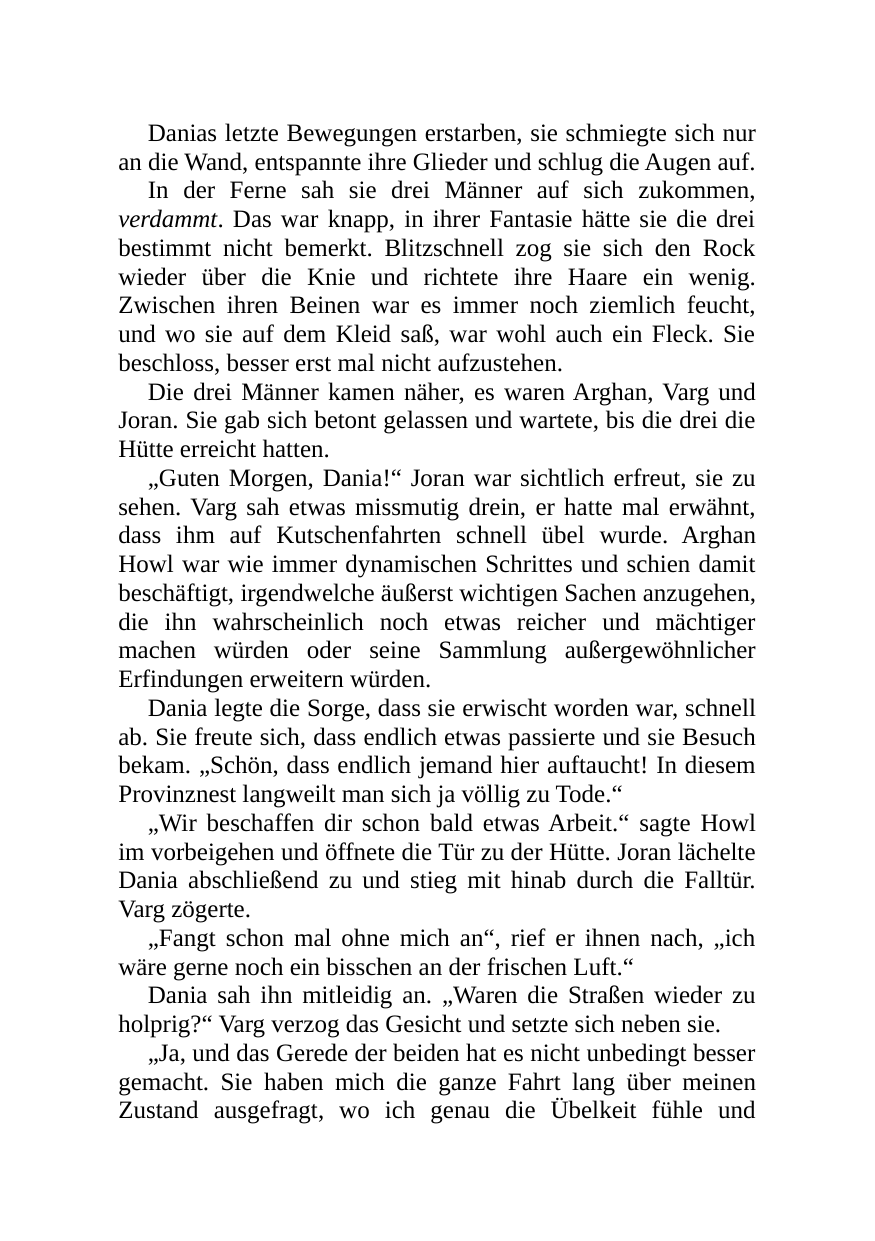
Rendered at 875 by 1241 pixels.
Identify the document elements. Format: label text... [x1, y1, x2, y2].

text „Guten Morgen, Dania!“ Joran war sichtlich erfreut, sie zu sehen. Varg sah etwas missmutig drein, er hatte mal erwähnt, dass ihm auf Kutschenfahrten schnell übel wurde. Arghan Howl war wie immer dynamischen Schrittes und schien damit beschäftigt, irgendwelche äußerst wichtigen Sachen anzugehen, die ihn wahrscheinlich noch etwas reicher und mächtiger machen würden oder seine Sammlung außergewöhnlicher Erfindungen erweitern würden. [118, 463, 756, 693]
text Die drei Männer kamen näher, es waren Arghan, Varg und Joran. Sie gab sich betont gelassen und wartete, bis die drei die Hütte erreicht hatten. [118, 377, 756, 463]
text „Ja, und das Gerede der beiden hat es nicht unbedingt besser gemacht. Sie haben mich die ganze Fahrt lang über meinen Zustand ausgefragt, wo ich genau die Übelkeit fühle und [118, 1038, 756, 1124]
text Dania legte die Sorge, dass sie erwischt worden war, schnell ab. Sie freute sich, dass endlich etwas passierte und sie Besuch bekam. „Schön, dass endlich jemand hier auftaucht! In diesem Provinznest langweilt man sich ja völlig zu Tode.“ [118, 693, 756, 808]
text „Fangt schon mal ohne mich an“, rief er ihnen nach, „ich wäre gerne noch ein bisschen an der frischen Luft.“ [118, 923, 756, 981]
text In der Ferne sah sie drei Männer auf sich zukommen, verdammt. Das war knapp, in ihrer Fantasie hätte sie die drei bestimmt nicht bemerkt. Blitzschnell zog sie sich den Rock wieder über die Knie und richtete ihre Haare ein wenig. Zwischen ihren Beinen war es immer noch ziemlich feucht, und wo sie auf dem Kleid saß, war wohl auch ein Fleck. Sie beschloss, besser erst mal nicht aufzustehen. [118, 176, 756, 377]
text „Wir beschaffen dir schon bald etwas Arbeit.“ sagte Howl im vorbeigehen und öffnete die Tür zu der Hütte. Joran lächelte Dania abschließend zu und stieg mit hinab durch die Falltür. Varg zögerte. [118, 808, 756, 923]
text Dania sah ihn mitleidig an. „Waren die Straßen wieder zu holprig?“ Varg verzog das Gesicht und setzte sich neben sie. [118, 981, 756, 1038]
text Danias letzte Bewegungen erstarben, sie schmiegte sich nur an die Wand, entspannte ihre Glieder und schlug die Augen auf. [118, 118, 756, 176]
